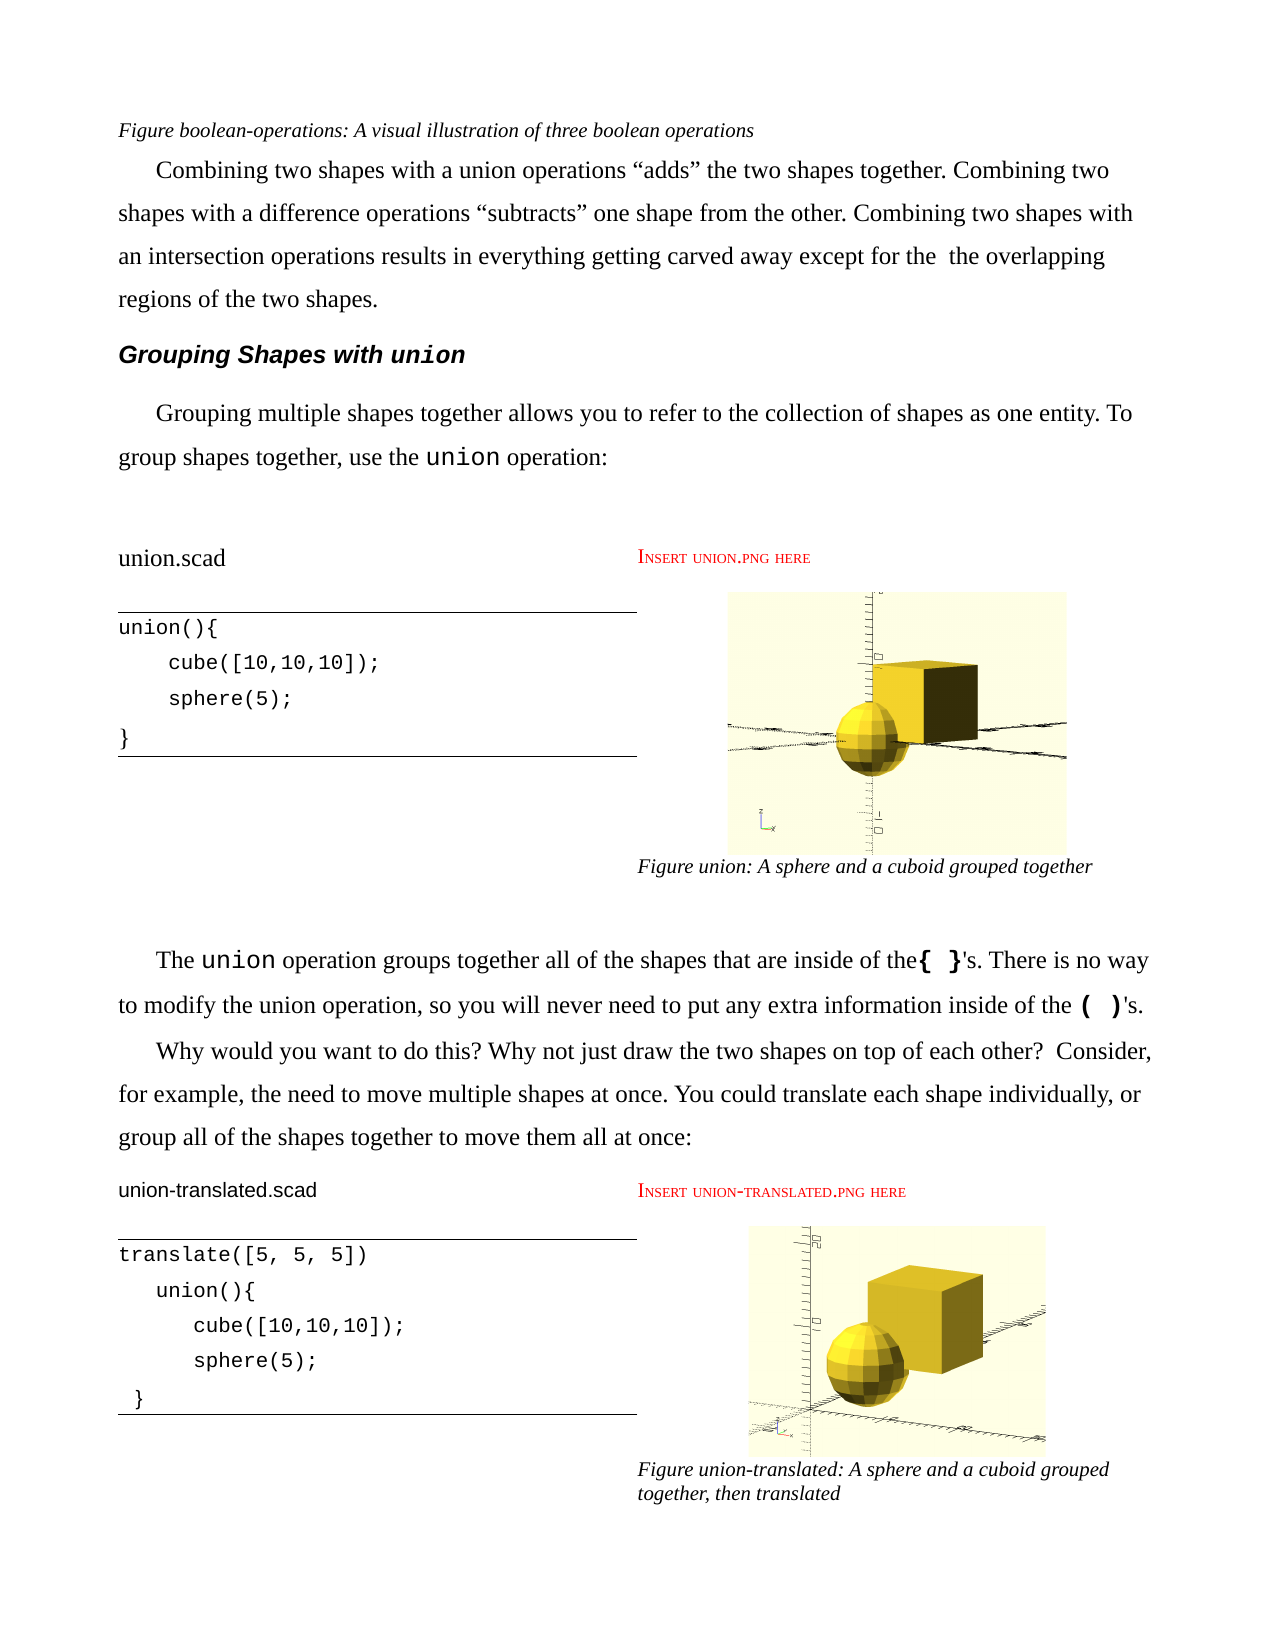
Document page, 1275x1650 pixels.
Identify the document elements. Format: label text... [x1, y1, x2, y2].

picture [727, 592, 1067, 855]
table_header translate([5, 5, 5]) union(){ cube([10,10,10]); sphere(5); } [118, 1240, 637, 1414]
table_header union.scad [118, 531, 637, 612]
text Combining two shapes with a union operations “adds” the two shapes together. Combining two shapes with a difference operations “subtracts” one shape from the other. Combining two shapes with an intersection operations results in everything getting carved away except for the the overlapping regions of the two shapes. [118, 155, 1157, 313]
table_header Insert union-translated.png here Figure union-translated: A sphere and a cuboid grouped together, then translated [638, 1166, 1157, 1517]
table_header [118, 757, 637, 891]
subtitle Grouping Shapes with union [118, 340, 1157, 371]
table_header Insert union.png here Figure union: A sphere and a cuboid grouped together [638, 531, 1157, 891]
table_header union-translated.scad [118, 1166, 637, 1239]
text The union operation groups together all of the shapes that are inside of the{ }'s. There is no way to modify the union operation, so you will never need to put any extra information inside of the ( )'s. [118, 945, 1157, 1021]
text Figure boolean-operations: A visual illustration of three boolean operations [118, 118, 1157, 142]
table_header union(){ cube([10,10,10]); sphere(5); } [118, 613, 637, 756]
text Grouping multiple shapes together allows you to refer to the collection of shapes as one entity. To group shapes together, use the union operation: [118, 398, 1157, 472]
table_header [118, 1415, 637, 1517]
text Why would you want to do this? Why not just draw the two shapes on top of each other? Consider, for example, the need to move multiple shapes at once. You could translate each shape individually, or group all of the shapes together to move them all at once: [118, 1036, 1157, 1151]
picture [748, 1226, 1046, 1457]
